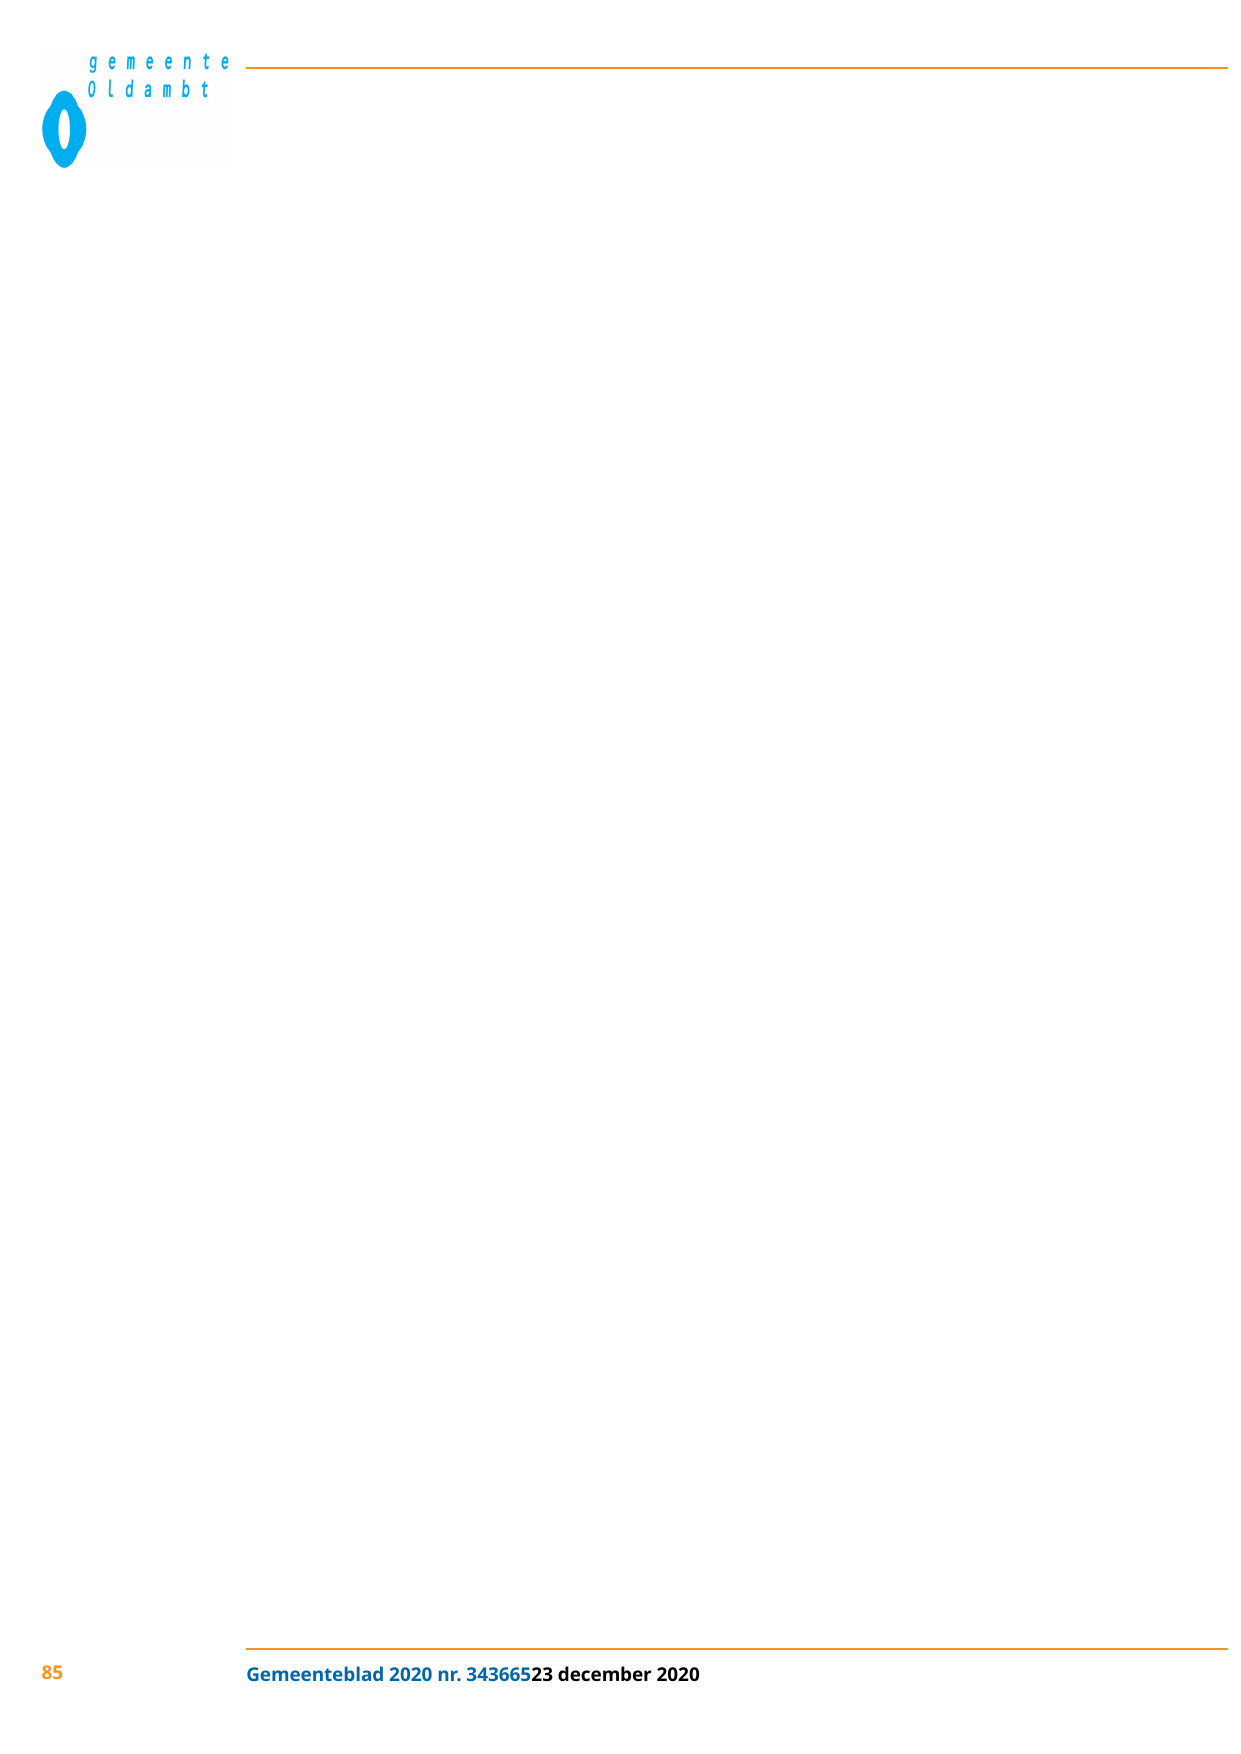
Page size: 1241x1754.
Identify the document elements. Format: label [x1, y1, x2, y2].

picture [41, 47, 231, 172]
